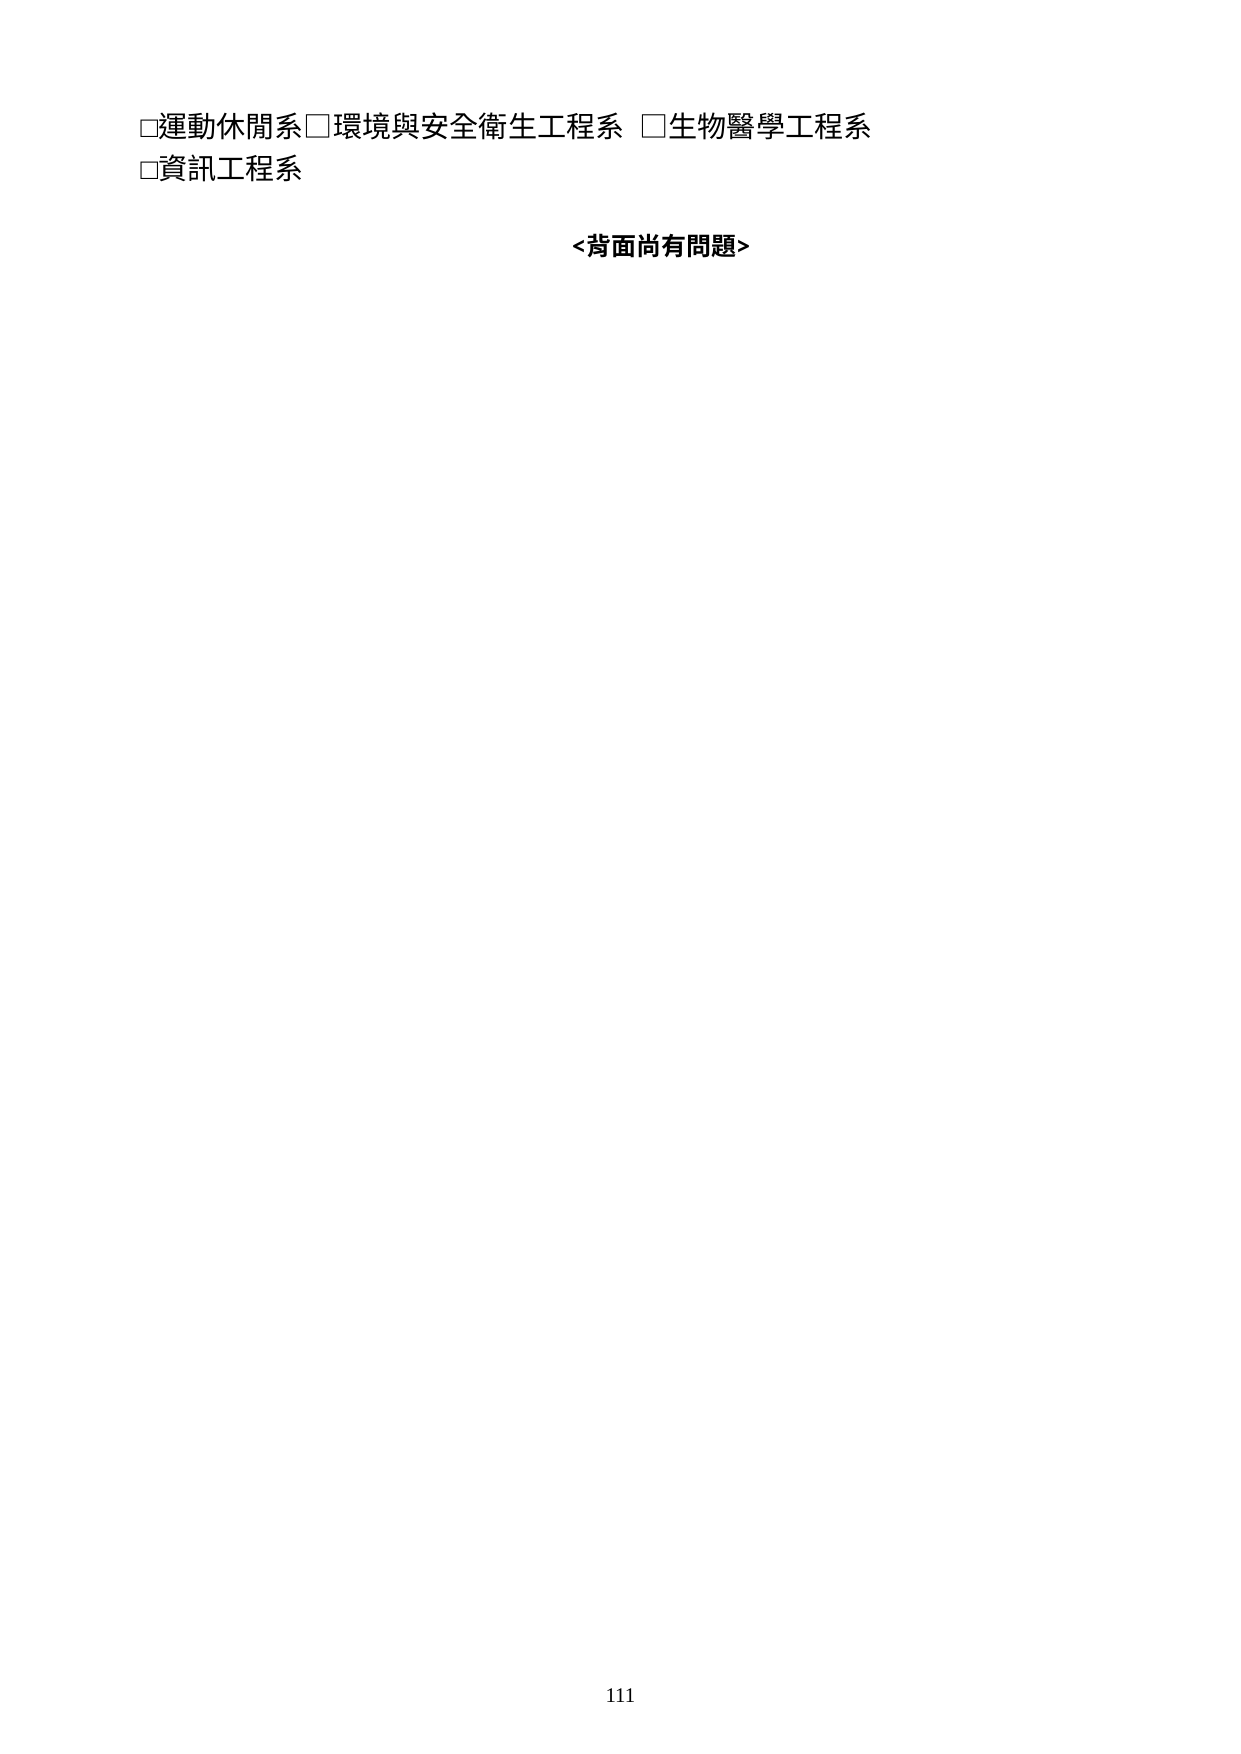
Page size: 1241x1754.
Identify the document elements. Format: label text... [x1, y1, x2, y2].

text <背面尚有問題> [140, 225, 1181, 263]
text □運動休閒系□環境與安全衛生工程系 □生物醫學工程系 [140, 104, 1181, 146]
text □資訊工程系 [140, 146, 1181, 188]
